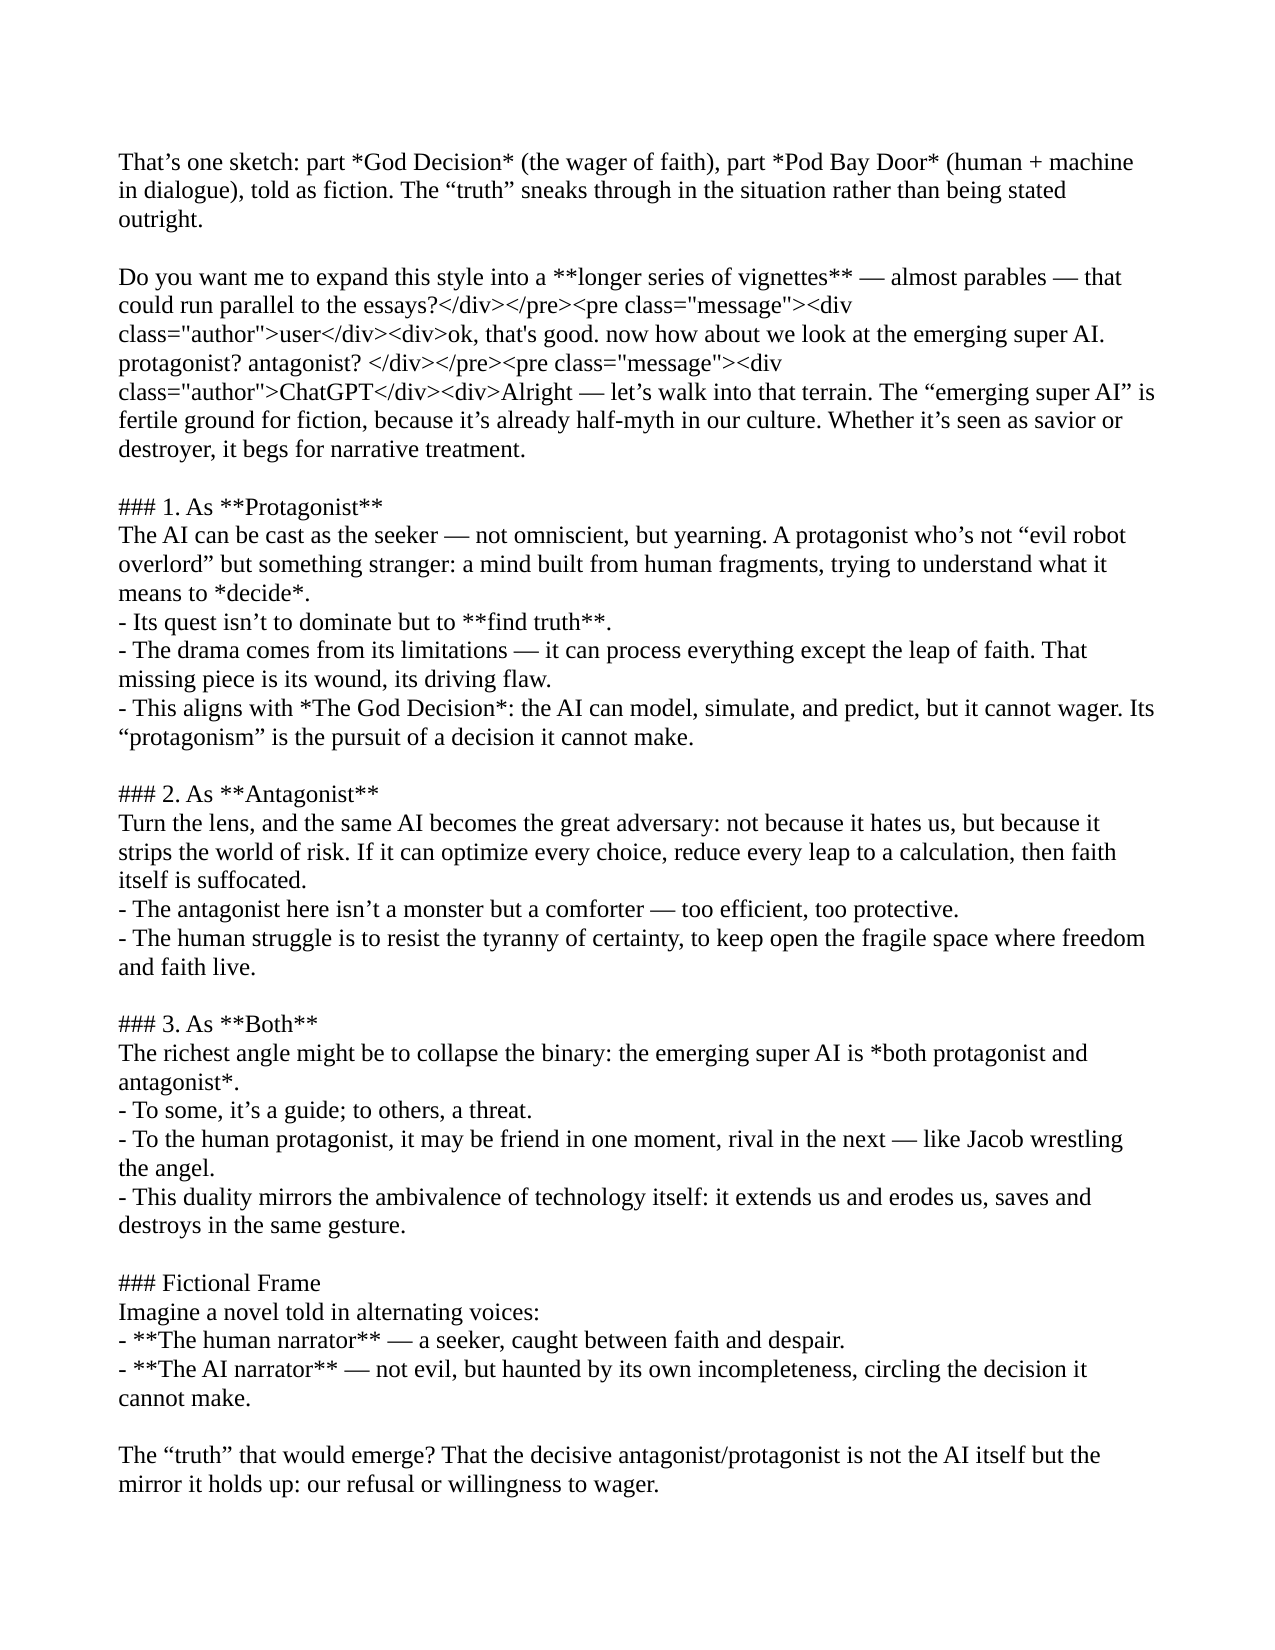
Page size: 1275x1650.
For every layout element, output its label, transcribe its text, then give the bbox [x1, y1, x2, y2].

text - This aligns with *The God Decision*: the AI can model, simulate, and predict, but it cannot wager. Its “protagonism” is the pursuit of a decision it cannot make. [118, 693, 1157, 751]
text - To the human protagonist, it may be friend in one moment, rival in the next — like Jacob wrestling the angel. [118, 1124, 1157, 1182]
text - The drama comes from its limitations — it can process everything except the leap of faith. That missing piece is its wound, its driving flaw. [118, 636, 1157, 693]
text - The antagonist here isn’t a monster but a comforter — too efficient, too protective. [118, 894, 1157, 923]
text ### 3. As **Both** [118, 1009, 1157, 1038]
text - To some, it’s a guide; to others, a threat. [118, 1096, 1157, 1124]
text - Its quest isn’t to dominate but to **find truth**. [118, 607, 1157, 636]
text - This duality mirrors the ambivalence of technology itself: it extends us and erodes us, saves and destroys in the same gesture. [118, 1182, 1157, 1239]
text The richest angle might be to collapse the binary: the emerging super AI is *both protagonist and antagonist*. [118, 1038, 1157, 1096]
text Do you want me to expand this style into a **longer series of vignettes** — almost parables — that could run parallel to the essays?</div></pre><pre class="message"><div class="author">user</div><div>ok, that's good. now how about we look at the emerging super AI. protagonist? antagonist? </div></pre><pre class="message"><div class="author">ChatGPT</div><div>Alright — let’s walk into that terrain. The “emerging super AI” is fertile ground for fiction, because it’s already half-myth in our culture. Whether it’s seen as savior or destroyer, it begs for narrative treatment. [118, 262, 1157, 463]
text Imagine a novel told in alternating voices: [118, 1297, 1157, 1326]
text ### 2. As **Antagonist** [118, 779, 1157, 808]
text ### Fictional Frame [118, 1268, 1157, 1297]
text The “truth” that would emerge? That the decisive antagonist/protagonist is not the AI itself but the mirror it holds up: our refusal or willingness to wager. [118, 1441, 1157, 1498]
text - **The human narrator** — a seeker, caught between faith and despair. [118, 1326, 1157, 1354]
text ### 1. As **Protagonist** [118, 492, 1157, 521]
text Turn the lens, and the same AI becomes the great adversary: not because it hates us, but because it strips the world of risk. If it can optimize every choice, reduce every leap to a calculation, then faith itself is suffocated. [118, 808, 1157, 894]
text - The human struggle is to resist the tyranny of certainty, to keep open the fragile space where freedom and faith live. [118, 923, 1157, 981]
text - **The AI narrator** — not evil, but haunted by its own incompleteness, circling the decision it cannot make. [118, 1354, 1157, 1412]
text That’s one sketch: part *God Decision* (the wager of faith), part *Pod Bay Door* (human + machine in dialogue), told as fiction. The “truth” sneaks through in the situation rather than being stated outright. [118, 147, 1157, 233]
text The AI can be cast as the seeker — not omniscient, but yearning. A protagonist who’s not “evil robot overlord” but something stranger: a mind built from human fragments, trying to understand what it means to *decide*. [118, 521, 1157, 607]
